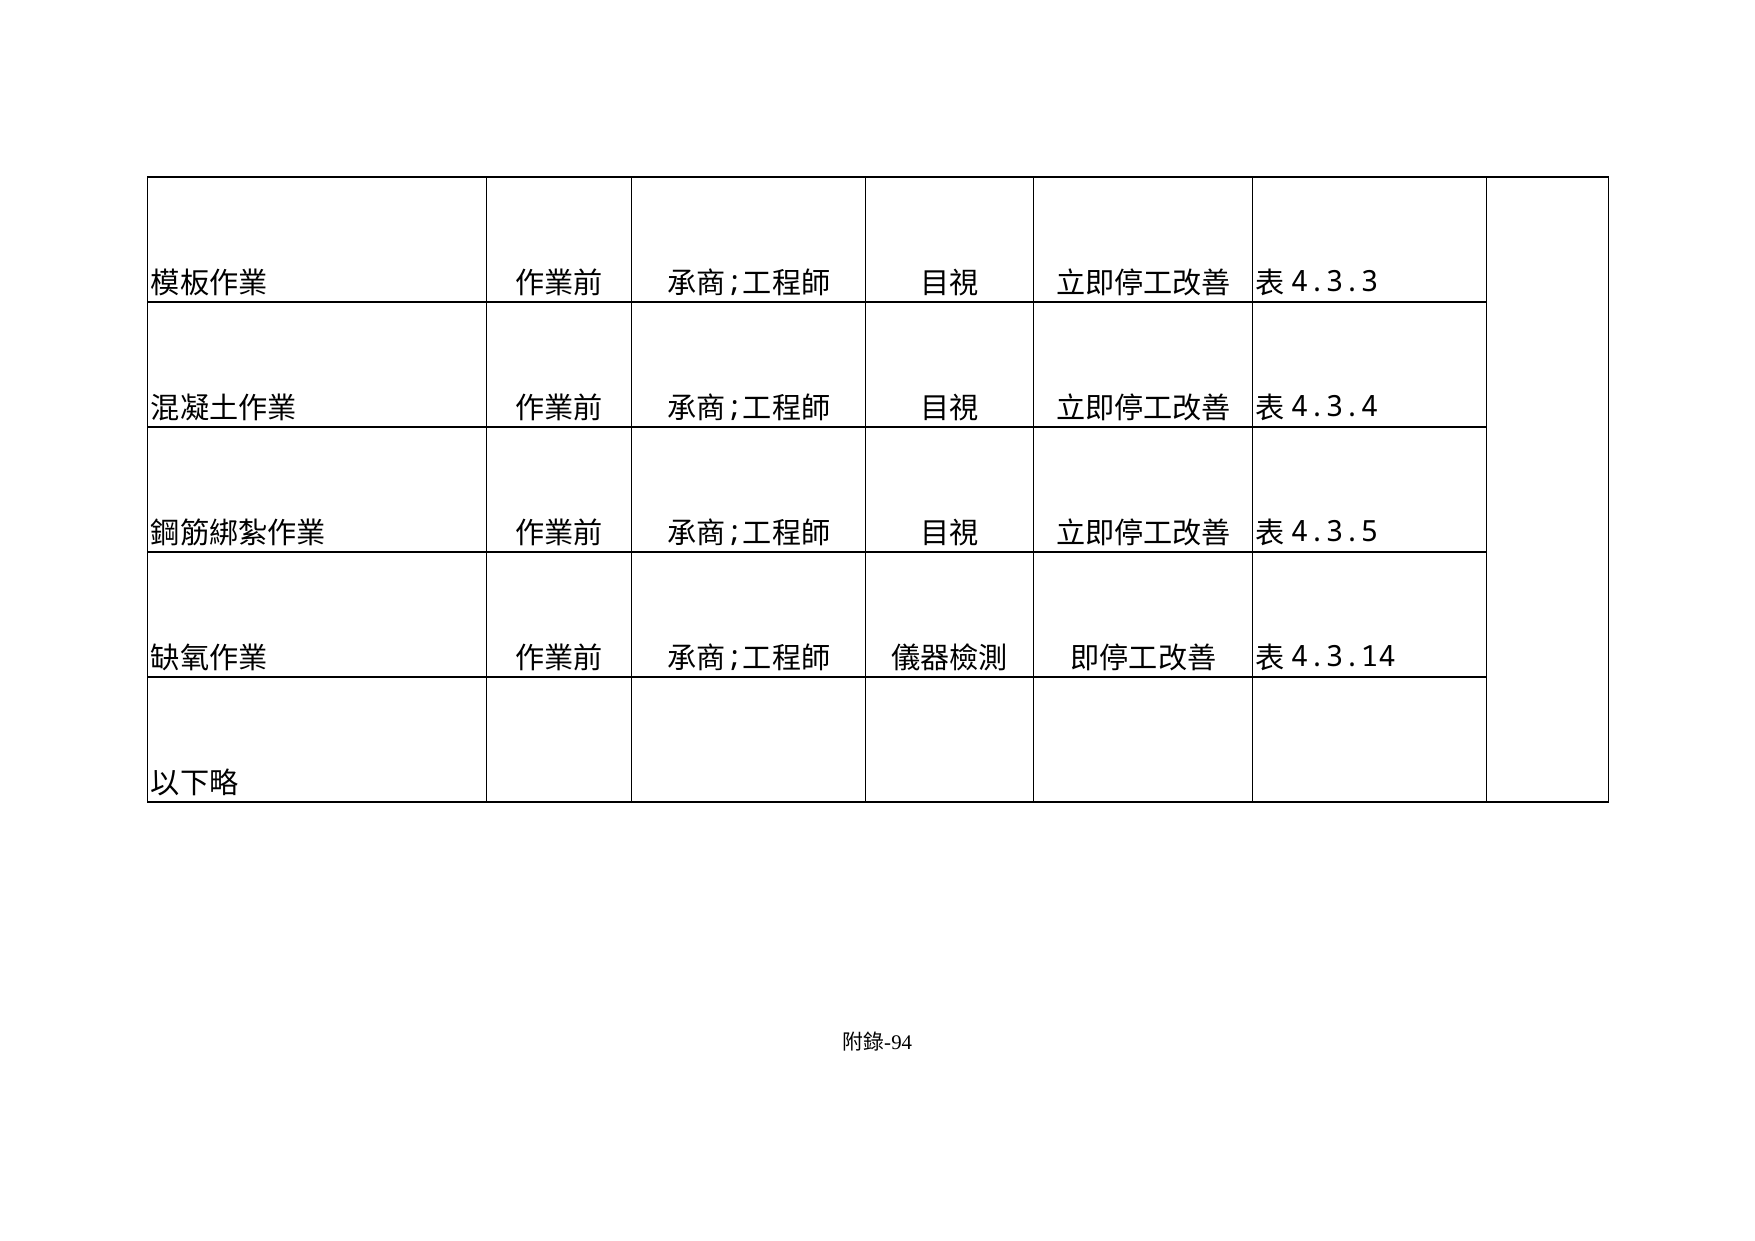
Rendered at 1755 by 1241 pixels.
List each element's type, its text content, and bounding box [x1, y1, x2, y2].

table_cell 立即停工改善 [1034, 178, 1252, 301]
table_cell 模板作業 [148, 178, 486, 301]
table_cell 立即停工改善 [1034, 303, 1252, 426]
table_cell 表4.3.4 [1253, 303, 1486, 426]
table_cell 承商;工程師 [632, 428, 865, 551]
table_cell [487, 678, 631, 801]
table_cell 儀器檢測 [866, 553, 1033, 676]
table_cell 以下略 [148, 678, 486, 801]
table_cell 作業前 [487, 303, 631, 426]
table_cell 承商;工程師 [632, 178, 865, 301]
table_cell 表4.3.14 [1253, 553, 1486, 676]
table_cell [632, 678, 865, 801]
table_cell 目視 [866, 428, 1033, 551]
table_cell 混凝土作業 [148, 303, 486, 426]
table_cell 作業前 [487, 553, 631, 676]
table_cell 鋼筋綁紮作業 [148, 428, 486, 551]
table_cell 即停工改善 [1034, 553, 1252, 676]
table_cell [1253, 678, 1486, 801]
table_cell 目視 [866, 178, 1033, 301]
table_cell 立即停工改善 [1034, 428, 1252, 551]
table_cell 作業前 [487, 428, 631, 551]
table_cell [1487, 178, 1608, 801]
table_cell 作業前 [487, 178, 631, 301]
table_cell 承商;工程師 [632, 303, 865, 426]
table_cell 承商;工程師 [632, 553, 865, 676]
table_cell [1034, 678, 1252, 801]
table_cell 目視 [866, 303, 1033, 426]
table_cell 表4.3.3 [1253, 178, 1486, 301]
table_cell 表4.3.5 [1253, 428, 1486, 551]
table_cell 缺氧作業 [148, 553, 486, 676]
table_cell [866, 678, 1033, 801]
